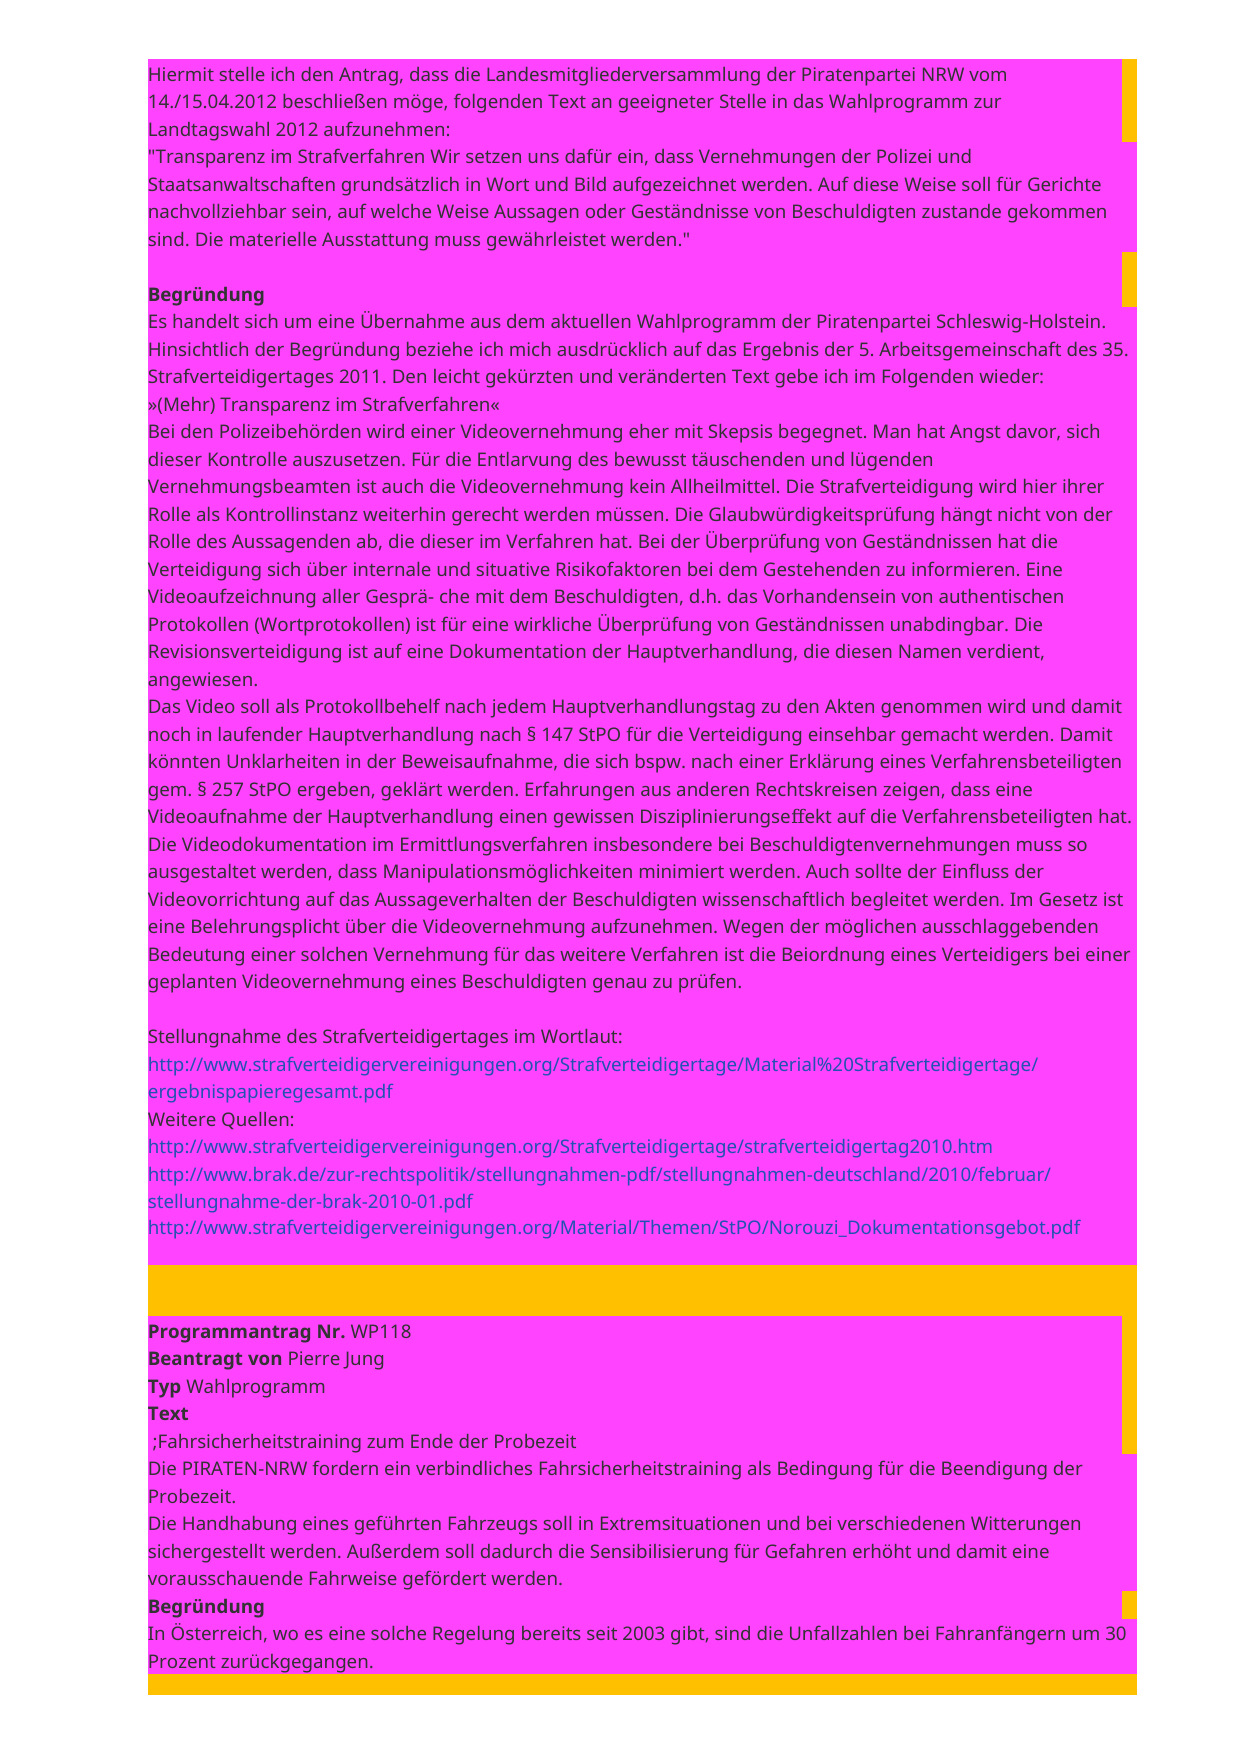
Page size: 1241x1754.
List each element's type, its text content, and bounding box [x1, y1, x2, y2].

text http://www.brak.de/zur-rechtspolitik/stellungnahmen-pdf/stellungnahmen-deutschland/2010/februar/stellungnahme-der-brak-2010-01.pdf [148, 1159, 1137, 1214]
text "Transparenz im Strafverfahren Wir setzen uns dafür ein, dass Vernehmungen der Polizei und Staatsanwaltschaften grundsätzlich in Wort und Bild aufgezeichnet werden. Auf diese Weise soll für Gerichte nachvollziehbar sein, auf welche Weise Aussagen oder Geständnisse von Beschuldigten zustande gekommen sind. Die materielle Ausstattung muss gewährleistet werden." [148, 142, 1137, 252]
text ;Fahrsicherheitstraining zum Ende der Probezeit [148, 1426, 1122, 1454]
text Weitere Quellen: [148, 1104, 1137, 1132]
text Die PIRATEN-NRW fordern ein verbindliches Fahrsicherheitstraining als Bedingung für die Beendigung der Probezeit. [148, 1454, 1137, 1509]
text Das Video soll als Protokollbehelf nach jedem Hauptverhandlungstag zu den Akten genommen wird und damit noch in laufender Hauptverhandlung nach § 147 StPO für die Verteidigung einsehbar gemacht werden. Damit könnten Unklarheiten in der Beweisaufnahme, die sich bspw. nach einer Erklärung eines Verfahrensbeteiligten gem. § 257 StPO ergeben, geklärt werden. Erfahrungen aus anderen Rechtskreisen zeigen, dass eine Videoaufnahme der Hauptverhandlung einen gewissen Disziplinierungseﬀekt auf die Verfahrensbeteiligten hat. [148, 692, 1137, 829]
text In Österreich, wo es eine solche Regelung bereits seit 2003 gibt, sind die Unfallzahlen bei Fahranfängern um 30 Prozent zurückgegangen. [148, 1619, 1137, 1674]
text Begründung [148, 279, 1122, 307]
text Beantragt von Pierre Jung [148, 1344, 1122, 1371]
text Programmantrag Nr. WP118 [148, 1316, 1122, 1344]
text http://www.strafverteidigervereinigungen.org/Strafverteidigertage/strafverteidigertag2010.htm [148, 1132, 1137, 1159]
text Bei den Polizeibehörden wird einer Videovernehmung eher mit Skepsis begegnet. Man hat Angst davor, sich dieser Kontrolle auszusetzen. Für die Entlarvung des bewusst täuschenden und lügenden Vernehmungsbeamten ist auch die Videovernehmung kein Allheilmittel. Die Strafverteidigung wird hier ihrer Rolle als Kontrollinstanz weiterhin gerecht werden müssen. Die Glaubwürdigkeitsprüfung hängt nicht von der Rolle des Aussagenden ab, die dieser im Verfahren hat. Bei der Überprüfung von Geständnissen hat die Verteidigung sich über internale und situative Risikofaktoren bei dem Gestehenden zu informieren. Eine Videoaufzeichnung aller Gesprä- che mit dem Beschuldigten, d.h. das Vorhandensein von authentischen Protokollen (Wortprotokollen) ist für eine wirkliche Überprüfung von Geständnissen unabdingbar. Die Revisionsverteidigung ist auf eine Dokumentation der Hauptverhandlung, die diesen Namen verdient, angewiesen. [148, 417, 1137, 692]
text Die Videodokumentation im Ermittlungsverfahren insbesondere bei Beschuldigtenvernehmungen muss so ausgestaltet werden, dass Manipulationsmöglichkeiten minimiert werden. Auch sollte der Einfluss der Videovorrichtung auf das Aussageverhalten der Beschuldigten wissenschaftlich begleitet werden. Im Gesetz ist eine Belehrungsplicht über die Videovernehmung aufzunehmen. Wegen der möglichen ausschlaggebenden Bedeutung einer solchen Vernehmung für das weitere Verfahren ist die Beiordnung eines Verteidigers bei einer geplanten Videovernehmung eines Beschuldigten genau zu prüfen. [148, 829, 1137, 994]
text »(Mehr) Transparenz im Strafverfahren« [148, 389, 1137, 417]
text Hinsichtlich der Begründung beziehe ich mich ausdrücklich auf das Ergebnis der 5. Arbeitsgemeinschaft des 35. Strafverteidigertages 2011. Den leicht gekürzten und veränderten Text gebe ich im Folgenden wieder: [148, 334, 1137, 389]
text Die Handhabung eines geführten Fahrzeugs soll in Extremsituationen und bei verschiedenen Witterungen sichergestellt werden. Außerdem soll dadurch die Sensibilisierung für Gefahren erhöht und damit eine vorausschauende Fahrweise gefördert werden. [148, 1509, 1137, 1591]
text Es handelt sich um eine Übernahme aus dem aktuellen Wahlprogramm der Piratenpartei Schleswig-Holstein. [148, 307, 1137, 334]
text Stellungnahme des Strafverteidigertages im Wortlaut: http://www.strafverteidigervereinigungen.org/Strafverteidigertage/Material%20Strafverteidigertage/ergebnispapieregesamt.pdf [148, 994, 1137, 1104]
text Text [148, 1399, 1122, 1426]
text Typ Wahlprogramm [148, 1371, 1122, 1399]
text http://www.strafverteidigervereinigungen.org/Material/Themen/StPO/Norouzi_Dokumentationsgebot.pdf [148, 1214, 1137, 1239]
text Begründung [148, 1591, 1122, 1619]
text Hiermit stelle ich den Antrag, dass die Landesmitgliederversammlung der Piratenpartei NRW vom 14./15.04.2012 beschließen möge, folgenden Text an geeigneter Stelle in das Wahlprogramm zur Landtagswahl 2012 aufzunehmen: [148, 59, 1122, 142]
